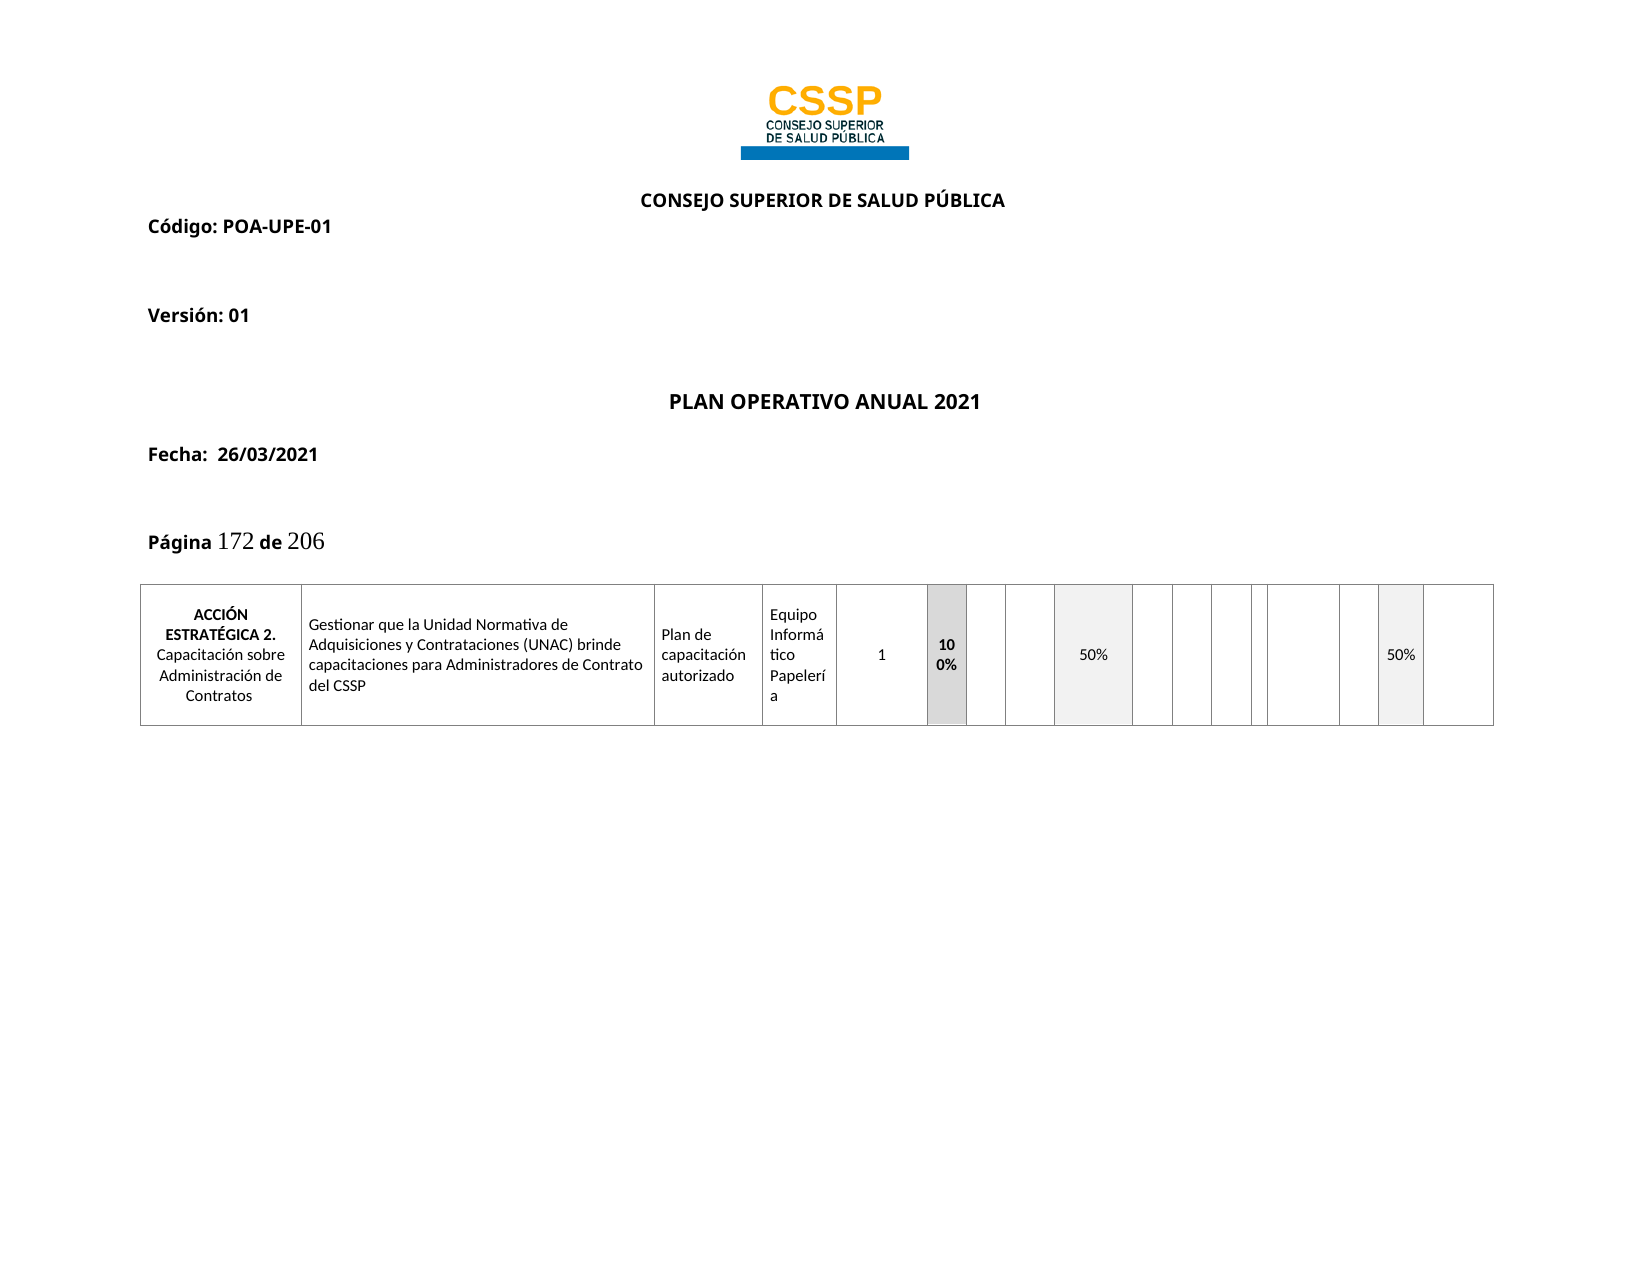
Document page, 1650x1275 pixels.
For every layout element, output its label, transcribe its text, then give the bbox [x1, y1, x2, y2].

table_cell Equipo Informático Papelería [763, 585, 836, 724]
table_cell [1212, 585, 1251, 724]
table_cell [967, 585, 1005, 724]
table_cell 50% [1379, 585, 1423, 724]
table_cell 1 [837, 585, 927, 724]
table_cell [1424, 585, 1493, 724]
table_cell [1268, 585, 1339, 724]
table_cell Plan de capacitación autorizado [655, 585, 762, 724]
picture [740, 73, 910, 160]
table_cell [1173, 585, 1211, 724]
table_cell ACCIÓN ESTRATÉGICA 2. Capacitación sobre Administración de Contratos [141, 585, 301, 724]
table_cell [1133, 585, 1172, 724]
table_cell Gestionar que la Unidad Normativa de Adquisiciones y Contrataciones (UNAC) brinde capacitaciones para Administradores de Contrato del CSSP [302, 585, 654, 724]
table_cell [1340, 585, 1378, 724]
table_cell 100% [928, 585, 966, 724]
table_cell [1252, 585, 1267, 724]
table_cell [1006, 585, 1054, 724]
table_cell 50% [1055, 585, 1132, 724]
